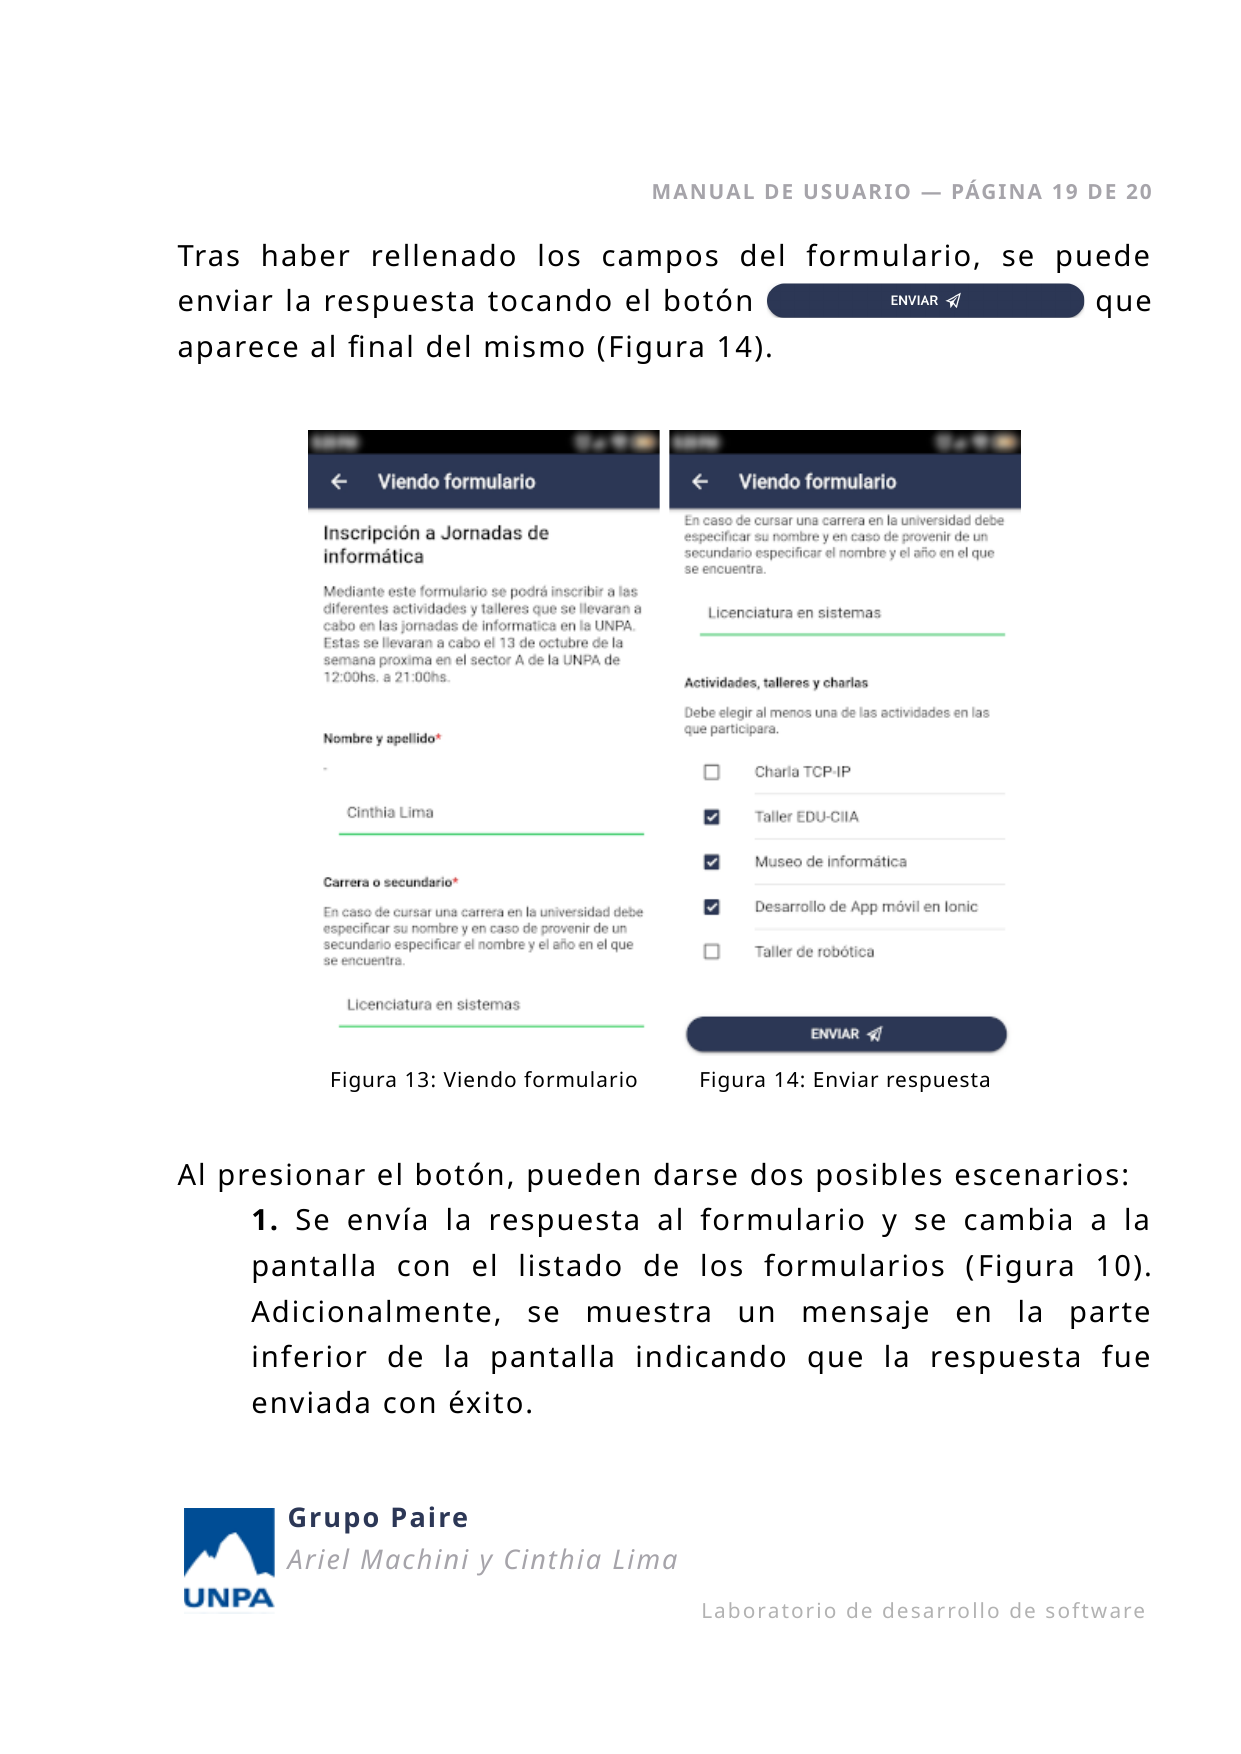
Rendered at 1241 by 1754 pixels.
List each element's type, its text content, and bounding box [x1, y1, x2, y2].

picture [184, 1508, 275, 1614]
text Tras haber rellenado los campos del formulario, se puede enviar la respuesta tocando el botón que aparece al final del mismo (Figura 14). [177, 235, 1152, 366]
picture [669, 430, 1021, 1056]
picture [766, 283, 1085, 318]
text 1. Se envía la respuesta al formulario y se cambia a la pantalla con el listado de los formularios (Figura 10). Adicionalmente, se muestra un mensaje en la parte inferior de la pantalla indicando que la respuesta fue enviada con éxito. [251, 1199, 1152, 1422]
text Figura 13: Viendo formulario [308, 1056, 659, 1094]
text Al presionar el botón, pueden darse dos posibles escenarios: [177, 1154, 1152, 1194]
text Figura 14: Enviar respuesta [669, 1056, 1021, 1094]
picture [308, 430, 660, 1056]
